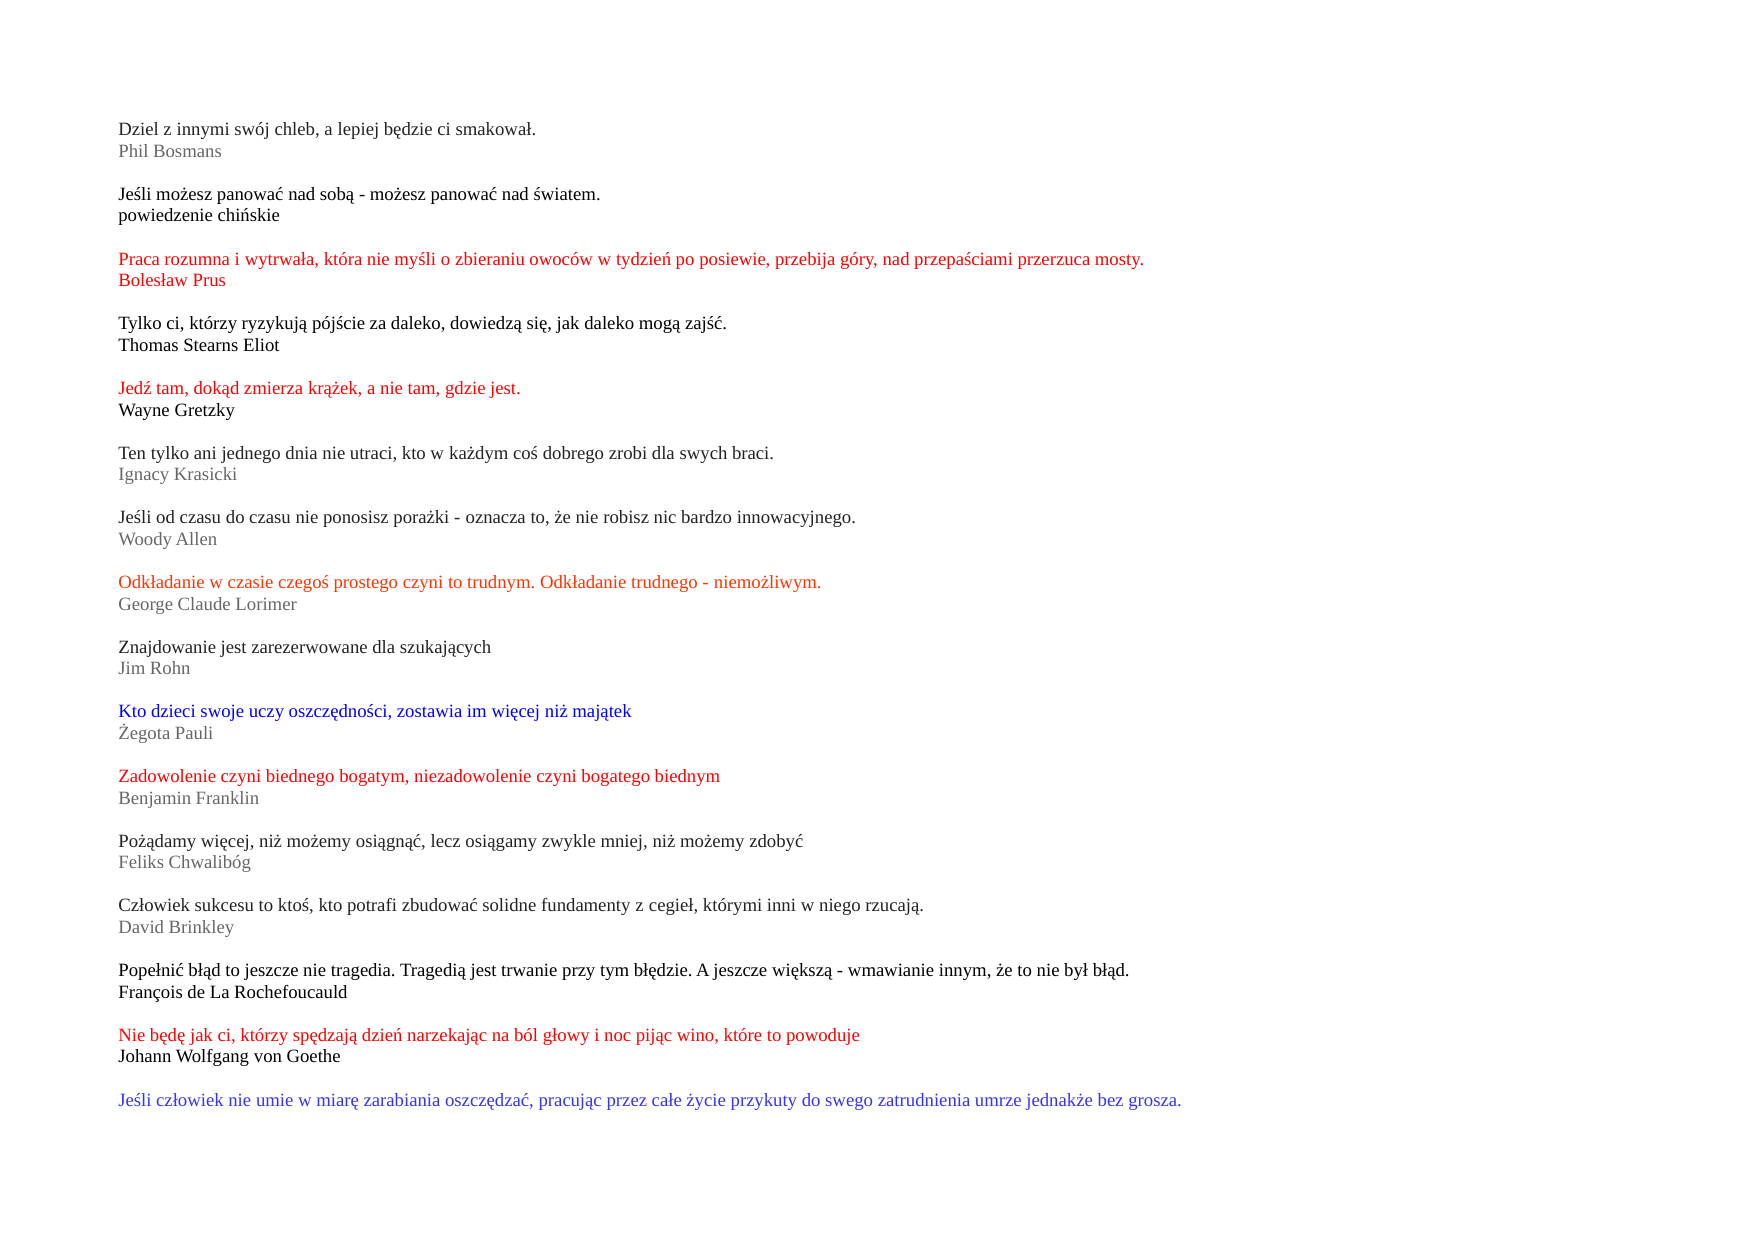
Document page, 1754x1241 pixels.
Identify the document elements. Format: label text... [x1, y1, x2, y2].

text Woody Allen [118, 528, 1636, 549]
text Jeśli człowiek nie umie w miarę zarabiania oszczędzać, pracując przez całe życie przykuty do swego zatrudnienia umrze jednakże bez grosza. [118, 1088, 1636, 1110]
text Jeśli możesz panować nad sobą - możesz panować nad światem. [118, 183, 1636, 204]
text Pożądamy więcej, niż możemy osiągnąć, lecz osiągamy zwykle mniej, niż możemy zdobyć [118, 830, 1636, 851]
text Jeśli od czasu do czasu nie ponosisz porażki - oznacza to, że nie robisz nic bardzo innowacyjnego. [118, 506, 1636, 528]
text Thomas Stearns Eliot [118, 334, 1636, 355]
text Bolesław Prus [118, 269, 1636, 291]
text Ten tylko ani jednego dnia nie utraci, kto w każdym coś dobrego zrobi dla swych braci. [118, 442, 1636, 463]
text Popełnić błąd to jeszcze nie tragedia. Tragedią jest trwanie przy tym błędzie. A jeszcze większą - wmawianie innym, że to nie był błąd. [118, 959, 1636, 981]
text Nie będę jak ci, którzy spędzają dzień narzekając na ból głowy i noc pijąc wino, które to powoduje [118, 1024, 1636, 1045]
text Praca rozumna i wytrwała, która nie myśli o zbieraniu owoców w tydzień po posiewie, przebija góry, nad przepaściami przerzuca mosty. [118, 247, 1636, 269]
text Zadowolenie czyni biednego bogatym, niezadowolenie czyni bogatego biednym [118, 765, 1636, 787]
text powiedzenie chińskie [118, 204, 1636, 226]
text Odkładanie w czasie czegoś prostego czyni to trudnym. Odkładanie trudnego - niemożliwym. [118, 571, 1636, 592]
text Żegota Pauli [118, 722, 1636, 743]
text Jedź tam, dokąd zmierza krążek, a nie tam, gdzie jest. [118, 377, 1636, 398]
text Wayne Gretzky [118, 398, 1636, 420]
text Człowiek sukcesu to ktoś, kto potrafi zbudować solidne fundamenty z cegieł, którymi inni w niego rzucają. [118, 894, 1636, 916]
text François de La Rochefoucauld [118, 981, 1636, 1002]
text Kto dzieci swoje uczy oszczędności, zostawia im więcej niż majątek [118, 700, 1636, 722]
text Feliks Chwalibóg [118, 851, 1636, 873]
text Ignacy Krasicki [118, 463, 1636, 485]
text Znajdowanie jest zarezerwowane dla szukających [118, 636, 1636, 657]
text Tylko ci, którzy ryzykują pójście za daleko, dowiedzą się, jak daleko mogą zajść. [118, 312, 1636, 334]
text Johann Wolfgang von Goethe [118, 1045, 1636, 1067]
text Dziel z innymi swój chleb, a lepiej będzie ci smakował. [118, 118, 1636, 140]
text Jim Rohn [118, 657, 1636, 679]
text George Claude Lorimer [118, 592, 1636, 614]
text Phil Bosmans [118, 140, 1636, 161]
text Benjamin Franklin [118, 787, 1636, 808]
text David Brinkley [118, 916, 1636, 937]
